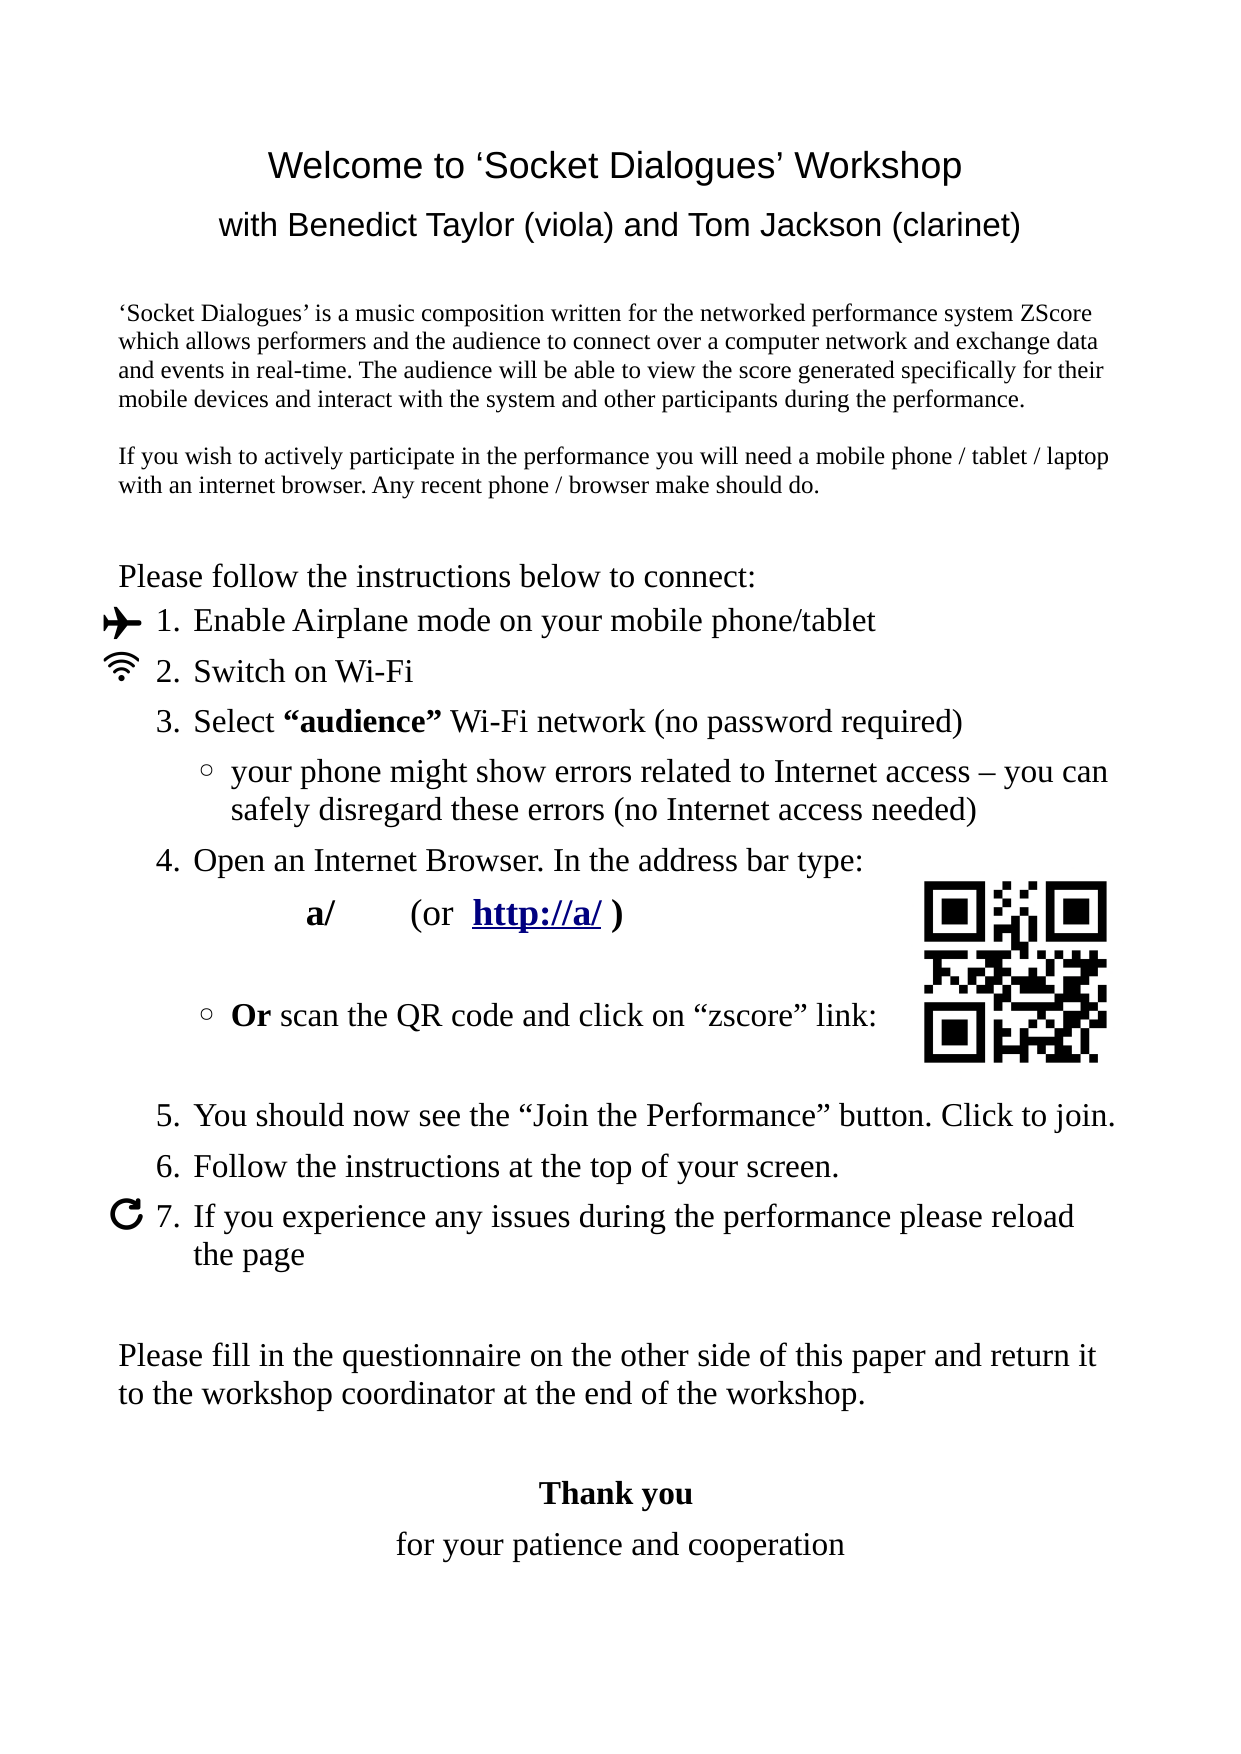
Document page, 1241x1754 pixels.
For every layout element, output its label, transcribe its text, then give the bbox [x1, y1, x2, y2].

list You should now see the “Join the Performance” button. Click to join. [156, 1096, 1122, 1134]
list Or scan the QR code and click on “zscore” link: [193, 995, 907, 1033]
text ‘Socket Dialogues’ is a music composition written for the networked performance system ZScore which allows performers and the audience to connect over a computer network and exchange data and events in real-time. The audience will be able to view the score generated specifically for their mobile devices and interact with the system and other participants during the performance. [118, 298, 1122, 413]
picture [101, 605, 143, 641]
text for your patience and cooperation [118, 1524, 1122, 1562]
list Enable Airplane mode on your mobile phone/tablet [156, 601, 1122, 639]
text Thank you [118, 1473, 1122, 1512]
title Welcome to ‘Socket Dialogues’ Workshop [118, 143, 1122, 186]
list If you experience any issues during the performance please reload the page [156, 1196, 1122, 1273]
text Please fill in the questionnaire on the other side of this paper and return it to the workshop coordinator at the end of the workshop. [118, 1335, 1122, 1411]
subtitle with Benedict Taylor (viola) and Tom Jackson (clarinet) [118, 205, 1122, 243]
list Switch on Wi-Fi [156, 651, 1122, 689]
list Open an Internet Browser. In the address bar type: [156, 840, 1122, 878]
list Follow the instructions at the top of your screen. [156, 1146, 1122, 1184]
text If you wish to actively participate in the performance you will need a mobile phone / tablet / laptop with an internet browser. Any recent phone / browser make should do. [118, 441, 1122, 499]
text Please follow the instructions below to connect: [118, 556, 1122, 595]
picture [103, 648, 139, 685]
picture [108, 1196, 144, 1232]
list a/ (or http://a/ ) [268, 890, 907, 933]
list Select “audience” Wi-Fi network (no password required) [156, 701, 1122, 739]
picture [907, 864, 1124, 1080]
list your phone might show errors related to Internet access – you can safely disregard these errors (no Internet access needed) [193, 751, 1122, 828]
